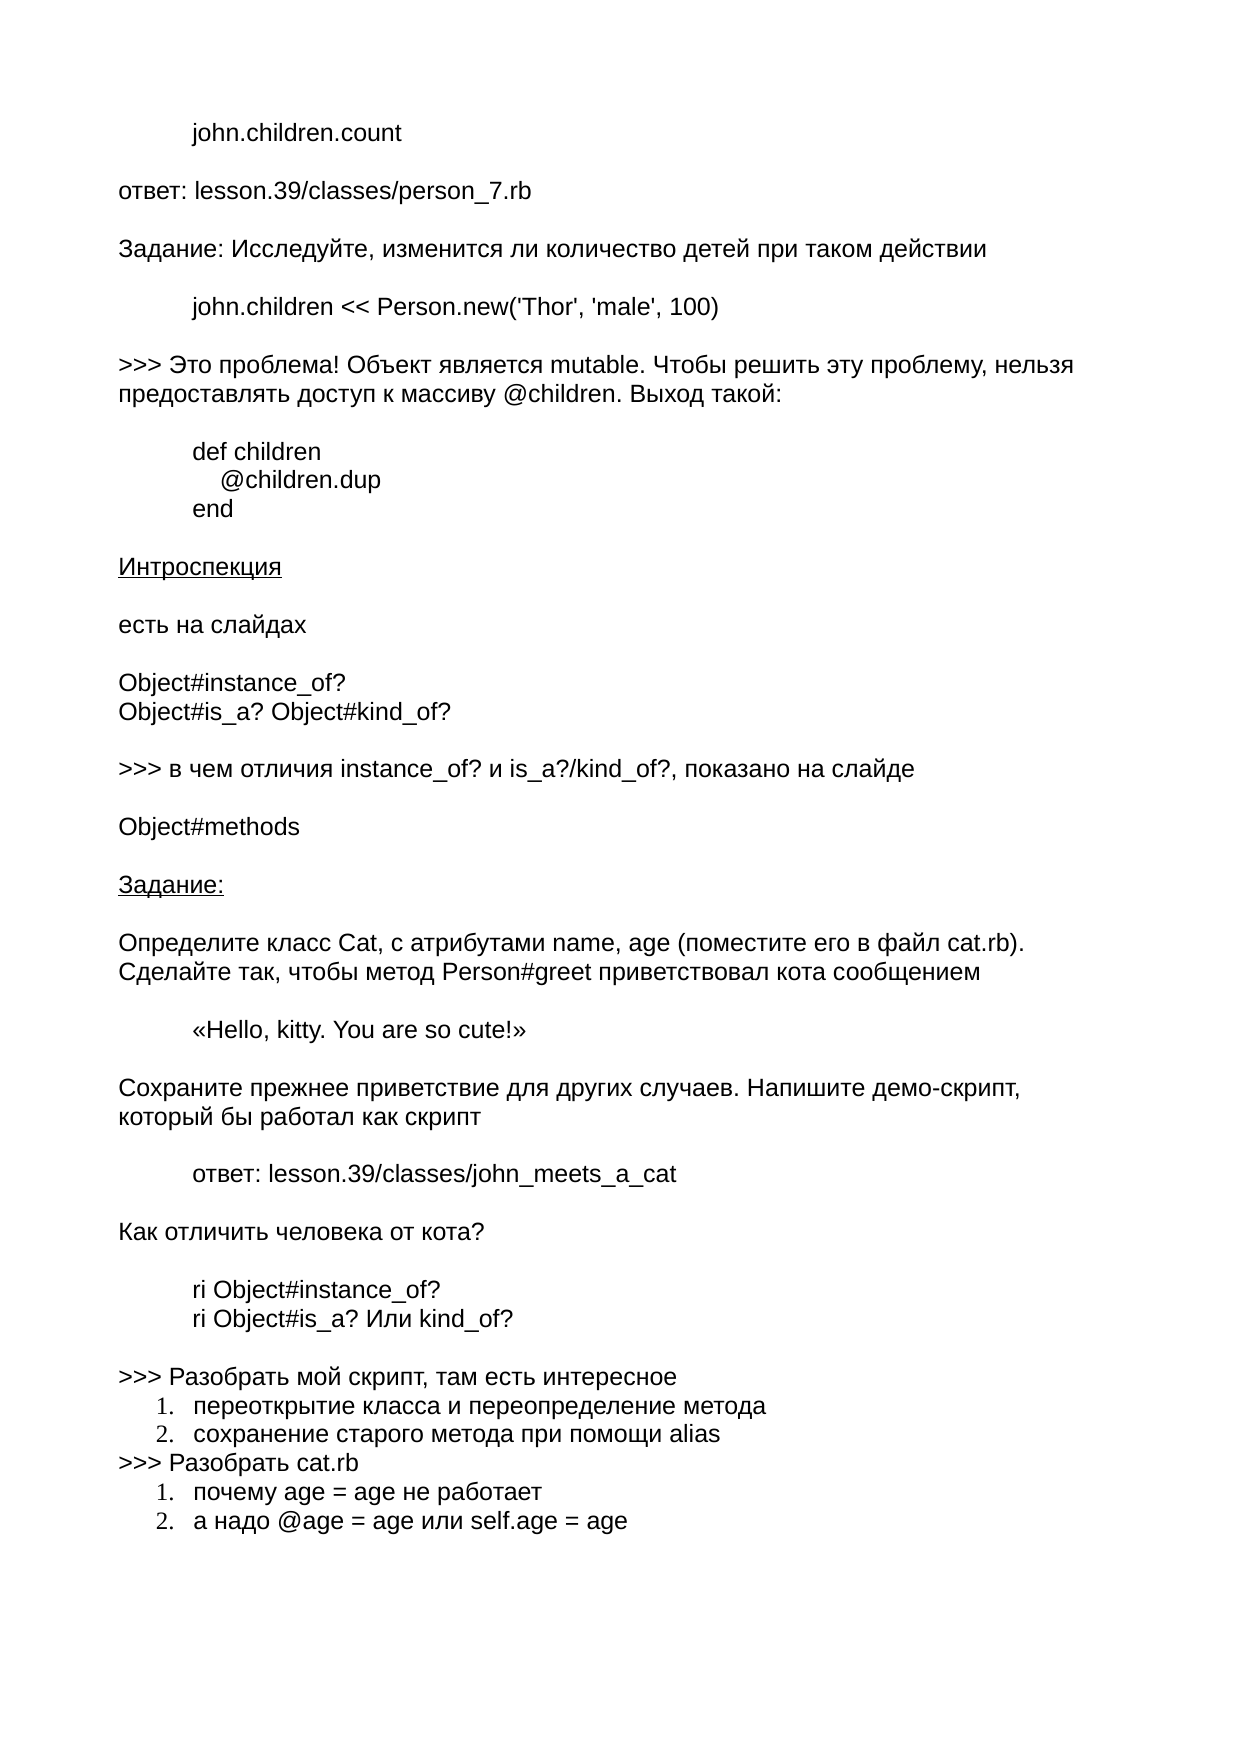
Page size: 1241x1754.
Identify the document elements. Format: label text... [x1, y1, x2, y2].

text >>> Это проблема! Объект является mutable. Чтобы решить эту проблему, нельзя предоставлять доступ к массиву @children. Выход такой: [118, 350, 1122, 407]
text Сохраните прежнее приветствие для других случаев. Напишите демо-скрипт, который бы работал как скрипт [118, 1073, 1122, 1130]
text ri Object#is_a? Или kind_of? [118, 1304, 1122, 1333]
text ответ: lesson.39/classes/john_meets_a_cat [118, 1159, 1122, 1188]
text Интроспекция [118, 552, 1122, 581]
text «Hello, kitty. You are so cute!» [118, 1015, 1122, 1043]
text john.children << Person.new('Thor', 'male', 100) [118, 292, 1122, 321]
text ri Object#instance_of? [118, 1275, 1122, 1304]
list переоткрытие класса и переопределение метода [156, 1391, 1122, 1419]
list почему age = age не работает [156, 1477, 1122, 1506]
text Object#instance_of? [118, 668, 1122, 696]
text @children.dup [118, 465, 1122, 494]
text john.children.count [118, 118, 1122, 147]
text def children [118, 436, 1122, 465]
text Object#methods [118, 812, 1122, 841]
text Определите класс Cat, с атрибутами name, age (поместите его в файл cat.rb). Сделайте так, чтобы метод Person#greet приветствовал кота сообщением [118, 928, 1122, 986]
text Как отличить человека от кота? [118, 1217, 1122, 1246]
text >>> Разобрать cat.rb [118, 1448, 1122, 1477]
text есть на слайдах [118, 610, 1122, 638]
text Задание: [118, 870, 1122, 899]
list а надо @age = age или self.age = age [156, 1506, 1122, 1535]
text >>> Разобрать мой скрипт, там есть интересное [118, 1362, 1122, 1391]
text end [118, 494, 1122, 523]
list сохранение старого метода при помощи alias [156, 1419, 1122, 1448]
text ответ: lesson.39/classes/person_7.rb [118, 176, 1122, 205]
text >>> в чем отличия instance_of? и is_a?/kind_of?, показано на слайде [118, 754, 1122, 783]
text Задание: Исследуйте, изменится ли количество детей при таком действии [118, 234, 1122, 263]
text Object#is_a? Object#kind_of? [118, 696, 1122, 725]
